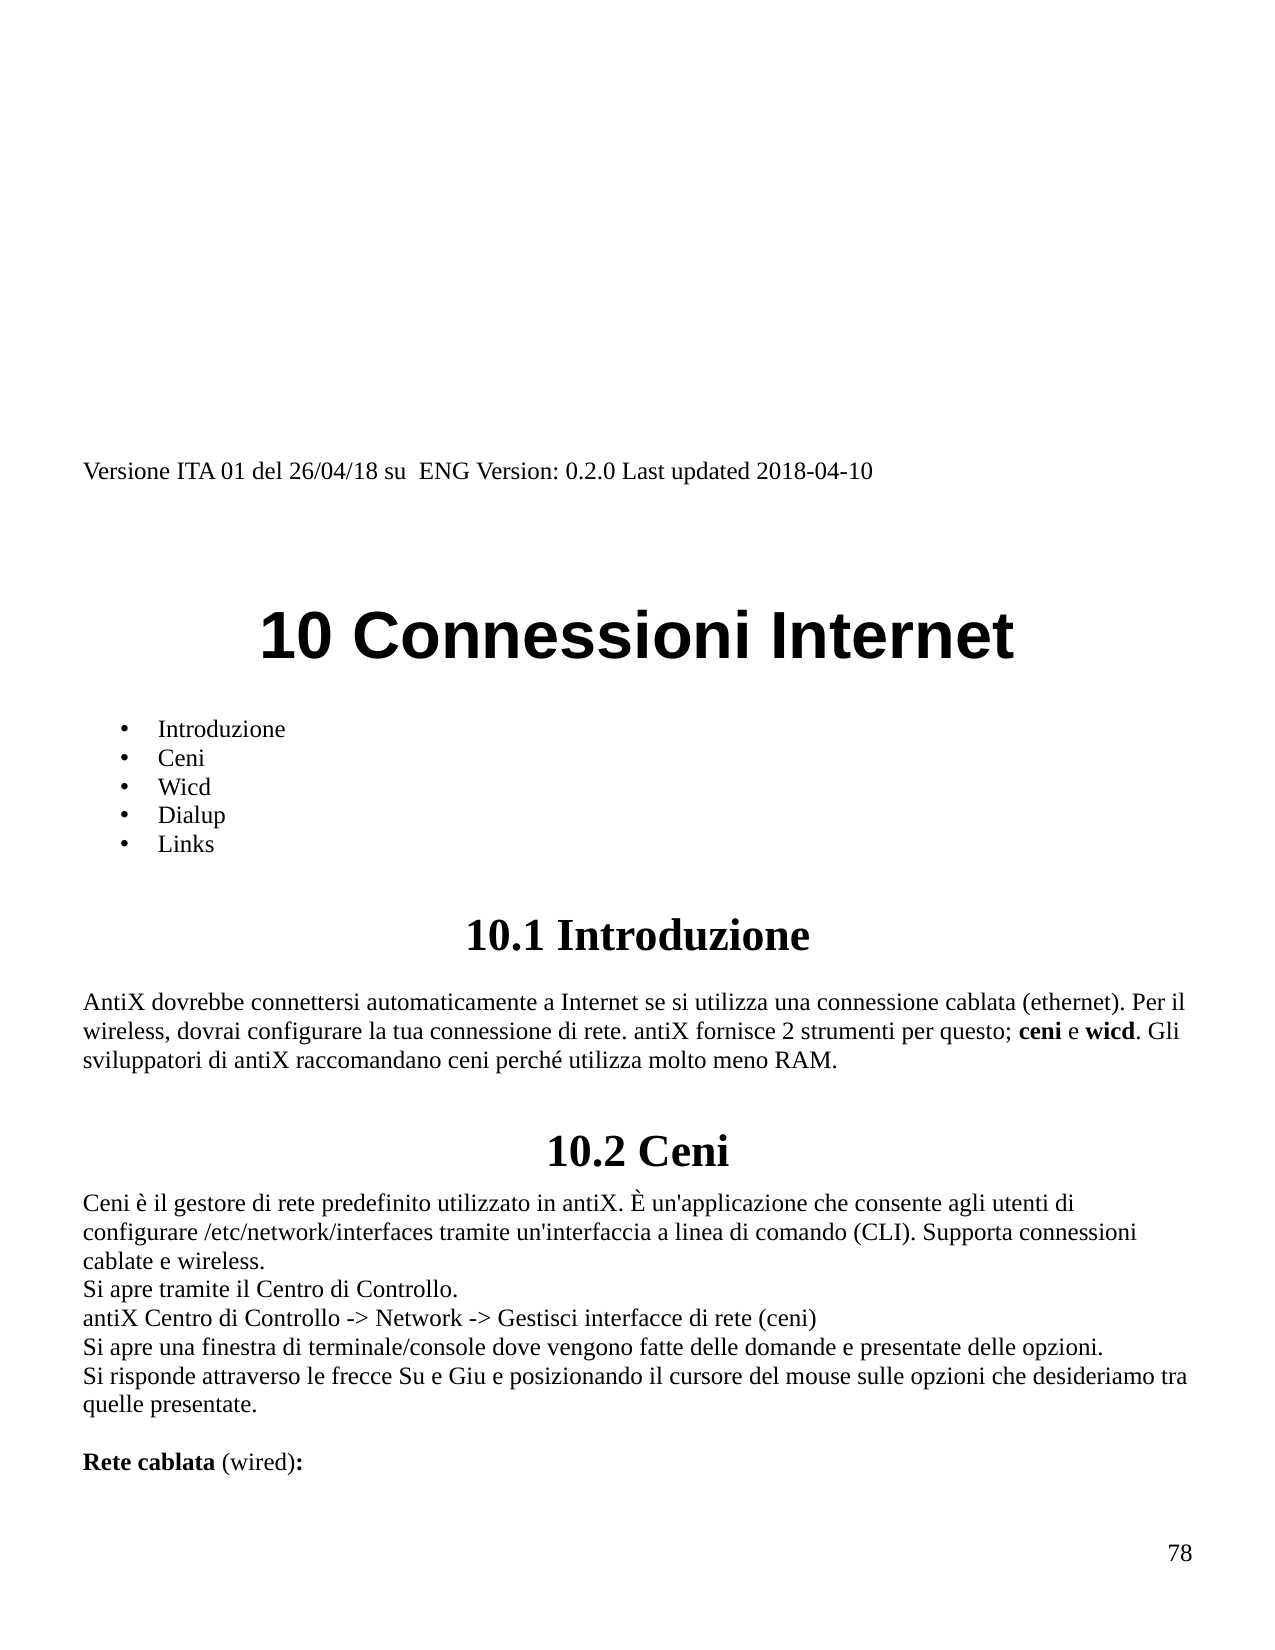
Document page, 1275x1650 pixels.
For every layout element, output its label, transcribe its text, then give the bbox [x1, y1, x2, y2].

text Si risponde attraverso le frecce Su e Giu e posizionando il cursore del mouse sulle opzioni che desideriamo tra quelle presentate. [83, 1361, 1192, 1418]
text Rete cablata (wired): [83, 1447, 1192, 1476]
text Versione ITA 01 del 26/04/18 su ENG Version: 0.2.0 Last updated 2018-04-10 [83, 456, 1192, 485]
subtitle 10.2 Ceni [83, 1123, 1192, 1176]
subtitle 10.1 Introduzione [83, 908, 1192, 960]
list Ceni [120, 743, 1192, 772]
list Introduzione [120, 714, 1192, 743]
text Si apre tramite il Centro di Controllo. [83, 1274, 1192, 1303]
text antiX Centro di Controllo -> Network -> Gestisci interfacce di rete (ceni) [83, 1303, 1192, 1332]
text Si apre una finestra di terminale/console dove vengono fatte delle domande e presentate delle opzioni. [83, 1332, 1192, 1361]
list Wicd [120, 772, 1192, 801]
list Links [120, 829, 1192, 858]
text Ceni è il gestore di rete predefinito utilizzato in antiX. È un'applicazione che consente agli utenti di configurare /etc/network/interfaces tramite un'interfaccia a linea di comando (CLI). Supporta connessioni cablate e wireless. [83, 1188, 1192, 1274]
subtitle 10 Connessioni Internet [83, 596, 1192, 673]
text AntiX dovrebbe connettersi automaticamente a Internet se si utilizza una connessione cablata (ethernet). Per il wireless, dovrai configurare la tua connessione di rete. antiX fornisce 2 strumenti per questo; ceni e wicd. Gli sviluppatori di antiX raccomandano ceni perché utilizza molto meno RAM. [83, 987, 1192, 1073]
list Dialup [120, 801, 1192, 829]
